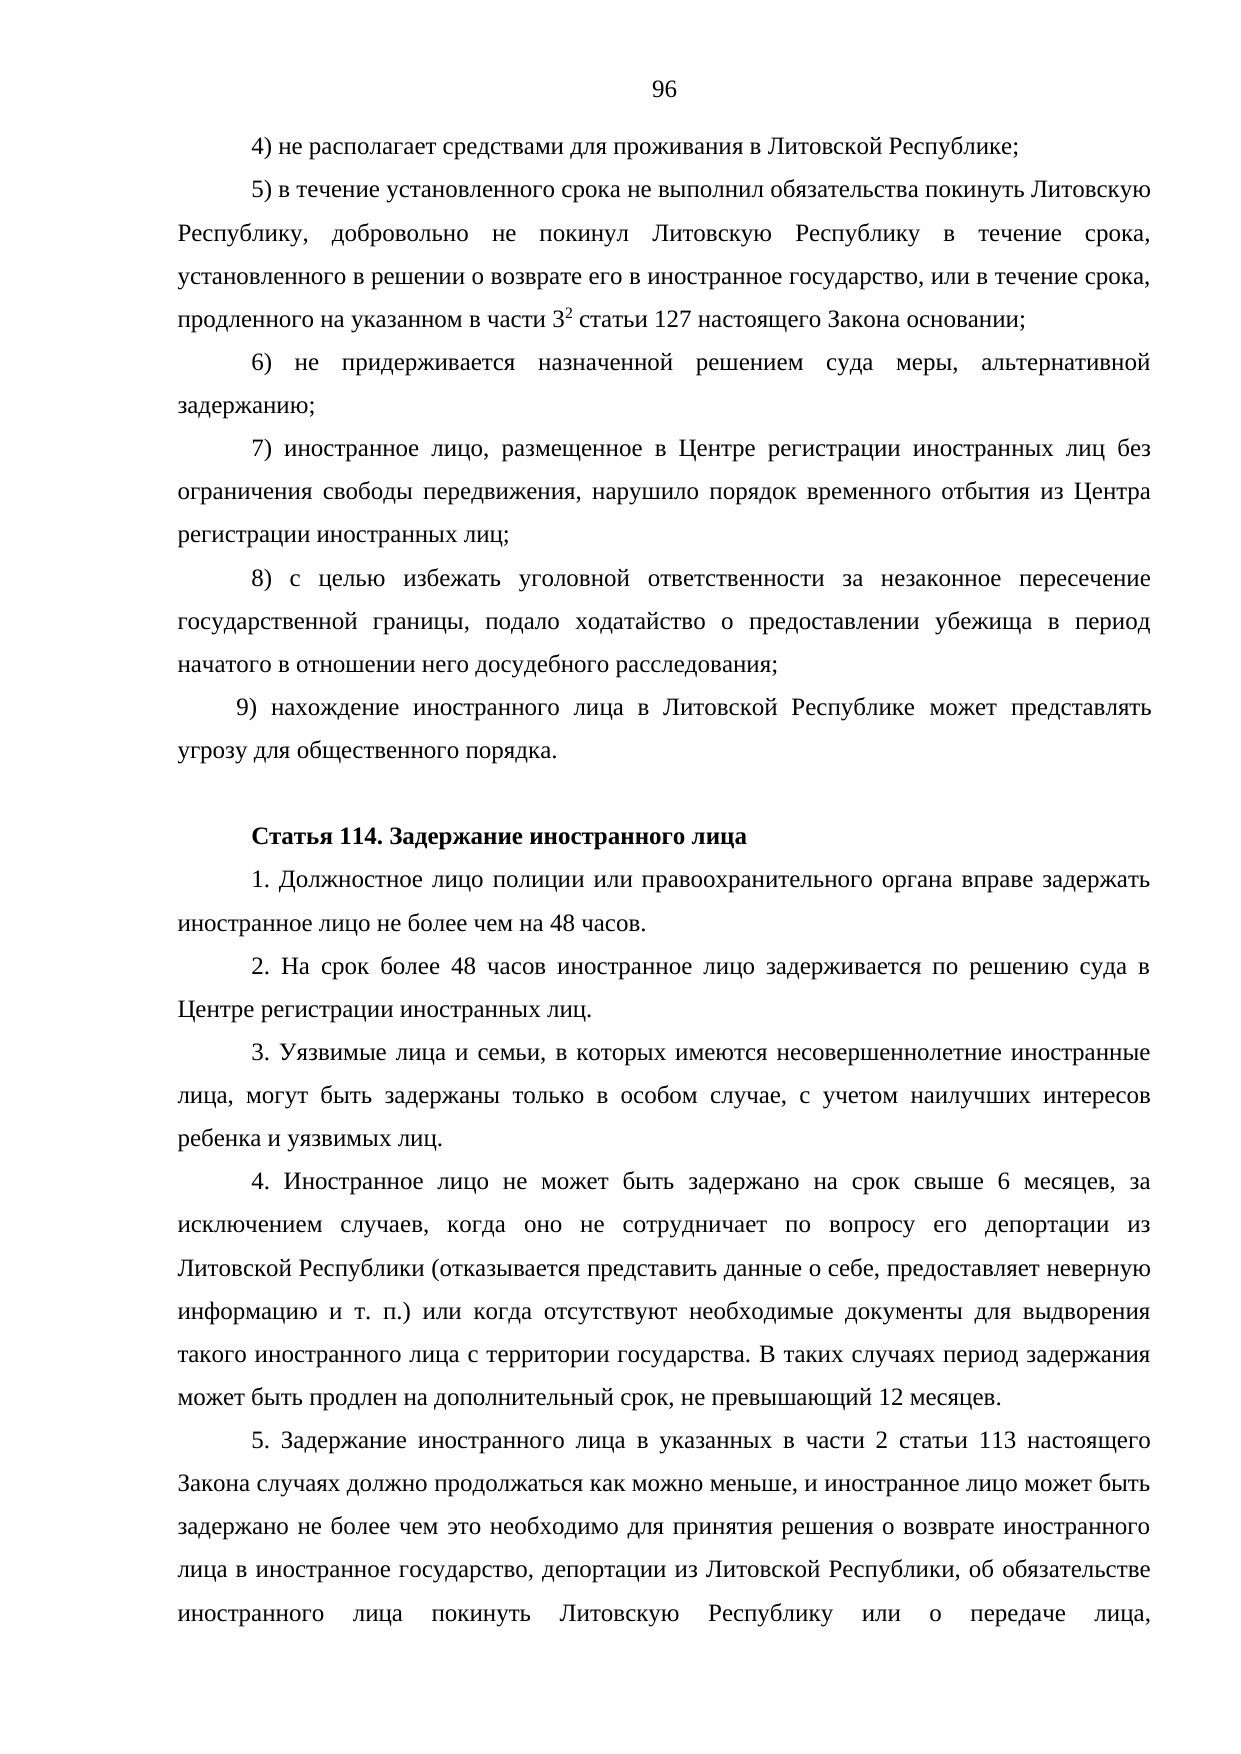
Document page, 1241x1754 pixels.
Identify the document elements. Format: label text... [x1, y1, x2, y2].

text 5) в течение установленного срока не выполнил обязательства покинуть Литовскую Республику, добровольно не покинул Литовскую Республику в течение срока, установленного в решении о возврате его в иностранное государство, или в течение срока, продленного на указанном в части 32 статьи 127 настоящего Закона основании; [177, 174, 1152, 333]
text 1. Должностное лицо полиции или правоохранительного органа вправе задержать иностранное лицо не более чем на 48 часов. [177, 864, 1152, 936]
text 6) не придерживается назначенной решением суда меры, альтернативной задержанию; [177, 347, 1152, 419]
text 5. Задержание иностранного лица в указанных в части 2 статьи 113 настоящего Закона случаях должно продолжаться как можно меньше, и иностранное лицо может быть задержано не более чем это необходимо для принятия решения о возврате иностранного лица в иностранное государство, депортации из Литовской Республики, об обязательстве иностранного лица покинуть Литовскую Республику или о передаче лица, [177, 1425, 1152, 1626]
text Статья 114. Задержание иностранного лица [177, 821, 1152, 850]
text 9) нахождение иностранного лица в Литовской Республике может представлять угрозу для общественного порядка. [177, 692, 1152, 764]
text 2. На срок более 48 часов иностранное лицо задерживается по решению суда в Центре регистрации иностранных лиц. [177, 951, 1152, 1023]
text 8) с целью избежать уголовной ответственности за незаконное пересечение государственной границы, подало ходатайство о предоставлении убежища в период начатого в отношении него досудебного расследования; [177, 563, 1152, 678]
text 4) не располагает средствами для проживания в Литовской Республике; [177, 131, 1152, 160]
text 4. Иностранное лицо не может быть задержано на срок свыше 6 месяцев, за исключением случаев, когда оно не сотрудничает по вопросу его депортации из Литовской Республики (отказывается представить данные о себе, предоставляет неверную информацию и т. п.) или когда отсутствуют необходимые документы для выдворения такого иностранного лица с территории государства. В таких случаях период задержания может быть продлен на дополнительный срок, не превышающий 12 месяцев. [177, 1166, 1152, 1411]
text 3. Уязвимые лица и семьи, в которых имеются несовершеннолетние иностранные лица, могут быть задержаны только в особом случае, с учетом наилучших интересов ребенка и уязвимых лиц. [177, 1037, 1152, 1152]
text 7) иностранное лицо, размещенное в Центре регистрации иностранных лиц без ограничения свободы передвижения, нарушило порядок временного отбытия из Центра регистрации иностранных лиц; [177, 433, 1152, 548]
